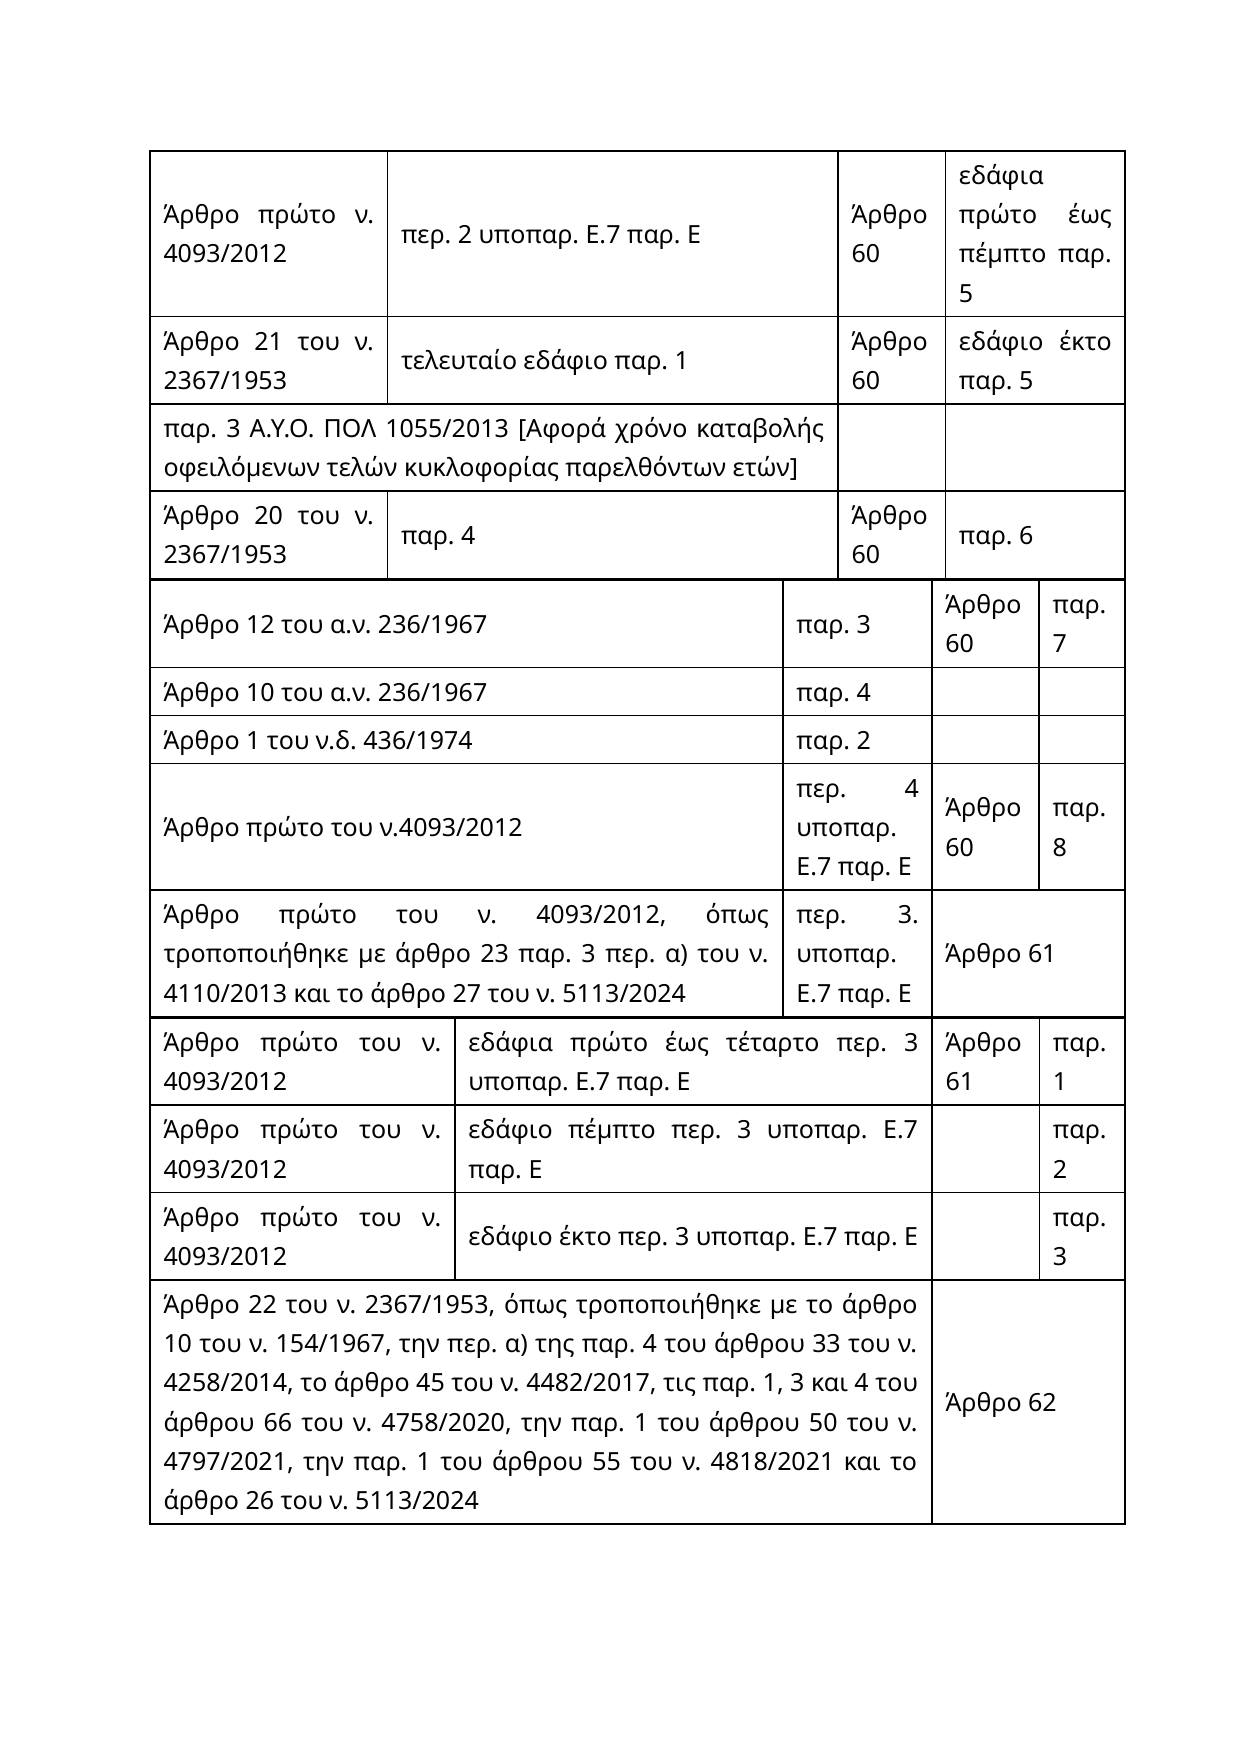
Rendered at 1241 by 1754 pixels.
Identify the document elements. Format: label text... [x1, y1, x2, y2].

table_cell Άρθρο 20 του ν. 2367/1953 [151, 492, 387, 577]
table_cell εδάφια πρώτο έως πέμπτο παρ. 5 [946, 152, 1124, 316]
table_cell [946, 405, 1124, 490]
table_cell Άρθρο πρώτο του ν. 4093/2012 [151, 1193, 454, 1279]
table_cell εδάφιο έκτο παρ. 5 [946, 317, 1124, 403]
table_cell [933, 668, 1038, 714]
table_cell τελευταίο εδάφιο παρ. 1 [388, 317, 837, 403]
table_cell Άρθρο 61 [933, 891, 1124, 1016]
table_cell παρ. 4 [784, 668, 931, 714]
table_header παρ. 3 [784, 581, 931, 666]
table_cell Άρθρο πρώτο του ν. 4093/2012 [151, 1106, 454, 1192]
table_cell Άρθρο πρώτο του ν.4093/2012 [151, 764, 782, 889]
table_cell [839, 405, 945, 490]
table_header εδάφια πρώτο έως τέταρτο περ. 3 υποπαρ. Ε.7 παρ. Ε [456, 1019, 931, 1104]
table_cell εδάφιο πέμπτο περ. 3 υποπαρ. Ε.7 παρ. Ε [456, 1106, 931, 1192]
table_cell περ. 3. υποπαρ. Ε.7 παρ. Ε [784, 891, 931, 1016]
table_cell Άρθρο 60 [839, 492, 945, 577]
table_cell Άρθρο 60 [933, 764, 1038, 889]
table_cell [1040, 716, 1124, 763]
table_cell παρ. 2 [784, 716, 931, 763]
table_cell Άρθρο πρώτο του ν. 4093/2012, όπως τροποποιήθηκε με άρθρο 23 παρ. 3 περ. α) του ν. 4110/2013 και το άρθρο 27 του ν. 5113/2024 [151, 891, 782, 1016]
table_cell Άρθρο 22 του ν. 2367/1953, όπως τροποποιήθηκε με το άρθρο 10 του ν. 154/1967, την περ. α) της παρ. 4 του άρθρου 33 του ν. 4258/2014, το άρθρο 45 του ν. 4482/2017, τις παρ. 1, 3 και 4 του άρθρου 66 του ν. 4758/2020, την παρ. 1 του άρθρου 50 του ν. 4797/2021, την παρ. 1 του άρθρου 55 του ν. 4818/2021 και το άρθρο 26 του ν. 5113/2024 [151, 1281, 931, 1523]
table_cell παρ. 4 [388, 492, 837, 577]
table_cell [933, 1106, 1039, 1192]
table_header παρ. 7 [1040, 581, 1124, 666]
table_cell παρ. 8 [1040, 764, 1124, 889]
table_cell εδάφιο έκτο περ. 3 υποπαρ. Ε.7 παρ. Ε [456, 1193, 931, 1279]
table_cell Άρθρο 60 [839, 152, 945, 316]
table_cell παρ. 3 Α.Υ.Ο. ΠΟΛ 1055/2013 [Αφορά χρόνο καταβολής οφειλόμενων τελών κυκλοφορίας παρελθόντων ετών] [151, 405, 837, 490]
table_header Άρθρο 60 [933, 581, 1038, 666]
table_cell Άρθρο 62 [933, 1281, 1124, 1523]
table_cell [1040, 668, 1124, 714]
table_header παρ. 1 [1040, 1019, 1124, 1104]
table_cell Άρθρο πρώτο ν. 4093/2012 [151, 152, 387, 316]
table_cell παρ. 6 [946, 492, 1124, 577]
table_cell Άρθρο 10 του α.ν. 236/1967 [151, 668, 782, 714]
table_cell Άρθρο 60 [839, 317, 945, 403]
table_cell παρ. 3 [1040, 1193, 1124, 1279]
table_header Άρθρο 61 [933, 1019, 1039, 1104]
table_cell περ. 2 υποπαρ. Ε.7 παρ. Ε [388, 152, 837, 316]
table_cell παρ. 2 [1040, 1106, 1124, 1192]
table_cell περ. 4 υποπαρ. Ε.7 παρ. Ε [784, 764, 931, 889]
table_cell Άρθρο 21 του ν. 2367/1953 [151, 317, 387, 403]
table_cell [933, 1193, 1039, 1279]
table_header Άρθρο πρώτο του ν. 4093/2012 [151, 1019, 454, 1104]
table_cell Άρθρο 1 του ν.δ. 436/1974 [151, 716, 782, 763]
table_header Άρθρο 12 του α.ν. 236/1967 [151, 581, 782, 666]
table_cell [933, 716, 1038, 763]
